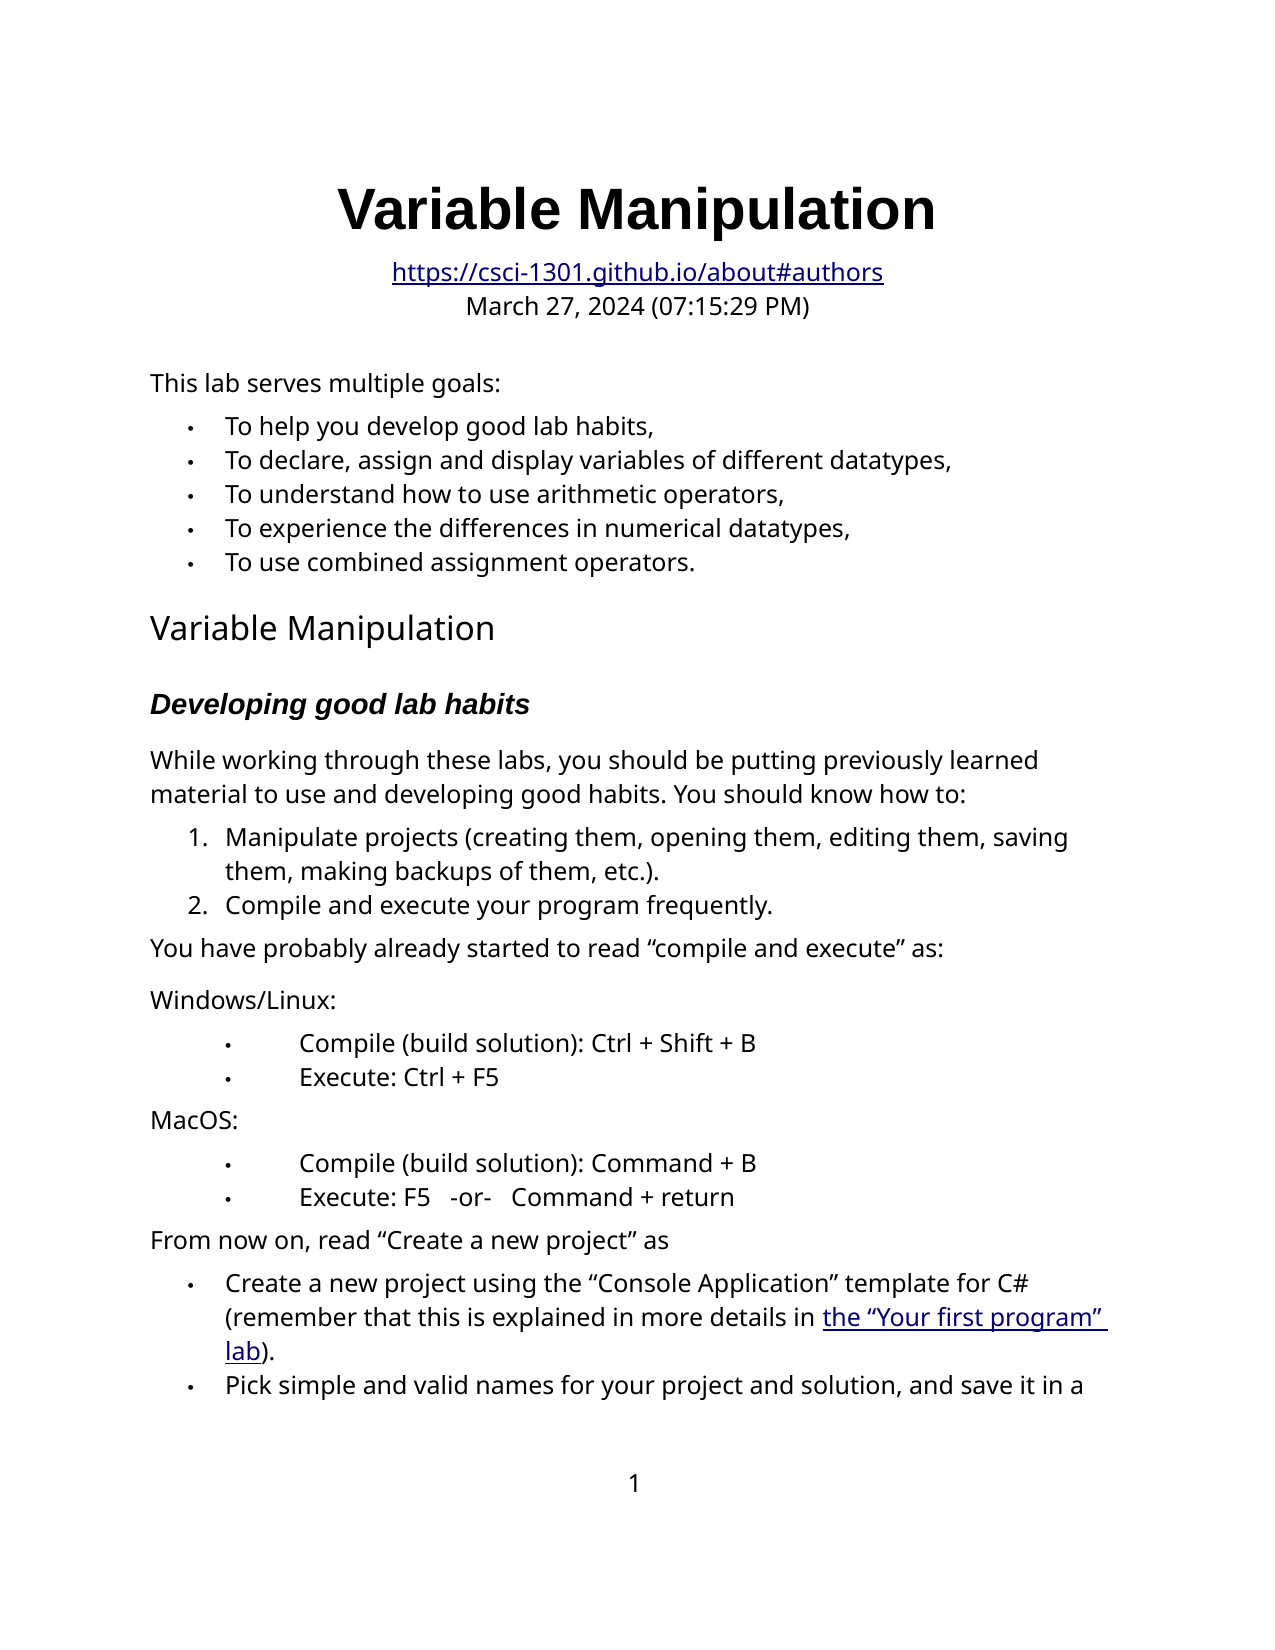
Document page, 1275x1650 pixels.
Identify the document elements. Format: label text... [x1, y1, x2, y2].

list To understand how to use arithmetic operators, [187, 477, 1125, 511]
text March 27, 2024 (07:15:29 PM) [150, 289, 1125, 323]
list Execute: F5 -or- Command + return [225, 1180, 1125, 1214]
list To help you develop good lab habits, [187, 409, 1125, 443]
text MacOS: [150, 1103, 1125, 1137]
list Manipulate projects (creating them, opening them, editing them, saving them, making backups of them, etc.). [187, 819, 1125, 887]
text Windows/Linux: [150, 982, 1125, 1017]
text From now on, read “Create a new project” as [150, 1223, 1125, 1257]
list To experience the differences in numerical datatypes, [187, 511, 1125, 545]
subtitle Developing good lab habits [150, 687, 1125, 721]
list Compile and execute your program frequently. [187, 887, 1125, 922]
text While working through these labs, you should be putting previously learned material to use and developing good habits. You should know how to: [150, 742, 1125, 810]
list To declare, assign and display variables of different datatypes, [187, 443, 1125, 477]
list Pick simple and valid names for your project and solution, and save it in a [187, 1368, 1125, 1402]
text https://csci-1301.github.io/about#authors [150, 254, 1125, 289]
title Variable Manipulation [150, 175, 1125, 242]
subtitle Variable Manipulation [150, 604, 1125, 650]
text You have probably already started to read “compile and execute” as: [150, 931, 1125, 964]
list Compile (build solution): Ctrl + Shift + B [225, 1026, 1125, 1059]
list Create a new project using the “Console Application” template for C# (remember that this is explained in more details in the “Your first program” lab). [187, 1266, 1125, 1368]
text This lab serves multiple goals: [150, 366, 1125, 400]
list Compile (build solution): Command + B [225, 1146, 1125, 1180]
list To use combined assignment operators. [187, 545, 1125, 579]
list Execute: Ctrl + F5 [225, 1059, 1125, 1094]
